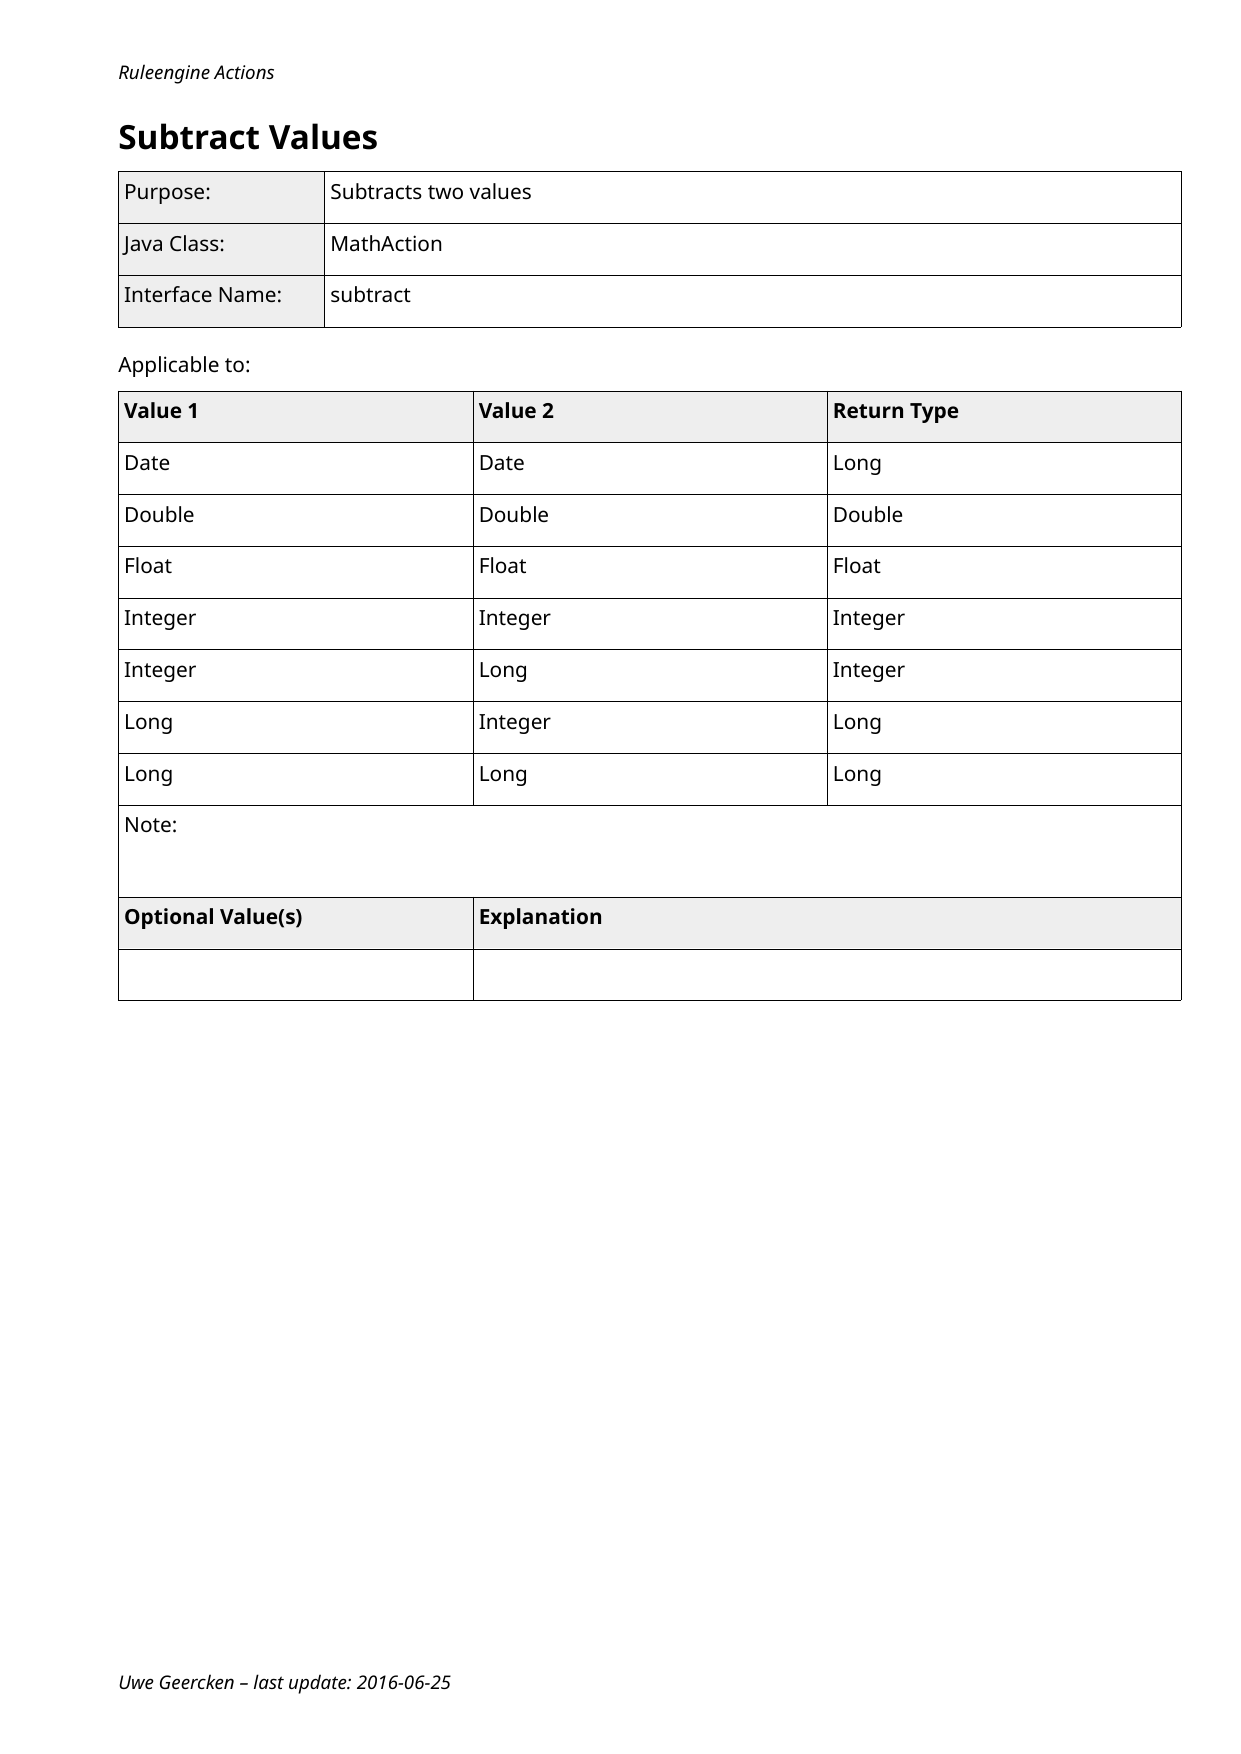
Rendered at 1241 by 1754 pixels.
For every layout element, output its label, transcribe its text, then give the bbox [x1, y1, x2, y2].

table_cell subtract [325, 276, 1181, 327]
table_header Value 1 [119, 392, 473, 442]
table_cell Integer [474, 599, 827, 649]
table_cell Double [474, 495, 827, 546]
table_header Subtracts two values [325, 172, 1181, 223]
table_cell Float [119, 547, 473, 598]
table_cell MathAction [325, 224, 1181, 275]
table_cell Explanation [474, 898, 1181, 948]
table_cell Integer [828, 650, 1181, 701]
table_header Value 2 [474, 392, 827, 442]
table_cell Long [474, 754, 827, 805]
table_header Purpose: [119, 172, 324, 223]
table_cell Integer [474, 702, 827, 753]
table_cell Note: [119, 806, 1181, 897]
table_cell Integer [828, 599, 1181, 649]
table_cell [119, 950, 473, 1000]
table_header Return Type [828, 392, 1181, 442]
table_cell Long [828, 754, 1181, 805]
table_cell Long [119, 702, 473, 753]
table_cell Long [828, 443, 1181, 494]
table_cell Float [474, 547, 827, 598]
table_cell Long [828, 702, 1181, 753]
table_cell Optional Value(s) [119, 898, 473, 948]
table_cell Java Class: [119, 224, 324, 275]
table_cell Integer [119, 599, 473, 649]
table_cell Double [828, 495, 1181, 546]
table_cell Date [119, 443, 473, 494]
table_cell Interface Name: [119, 276, 324, 327]
table_cell [474, 950, 1181, 1000]
text Subtract Values [118, 114, 1181, 159]
table_cell Double [119, 495, 473, 546]
table_cell Long [474, 650, 827, 701]
table_cell Float [828, 547, 1181, 598]
table_cell Long [119, 754, 473, 805]
table_cell Date [474, 443, 827, 494]
text Applicable to: [118, 350, 1181, 379]
table_cell Integer [119, 650, 473, 701]
